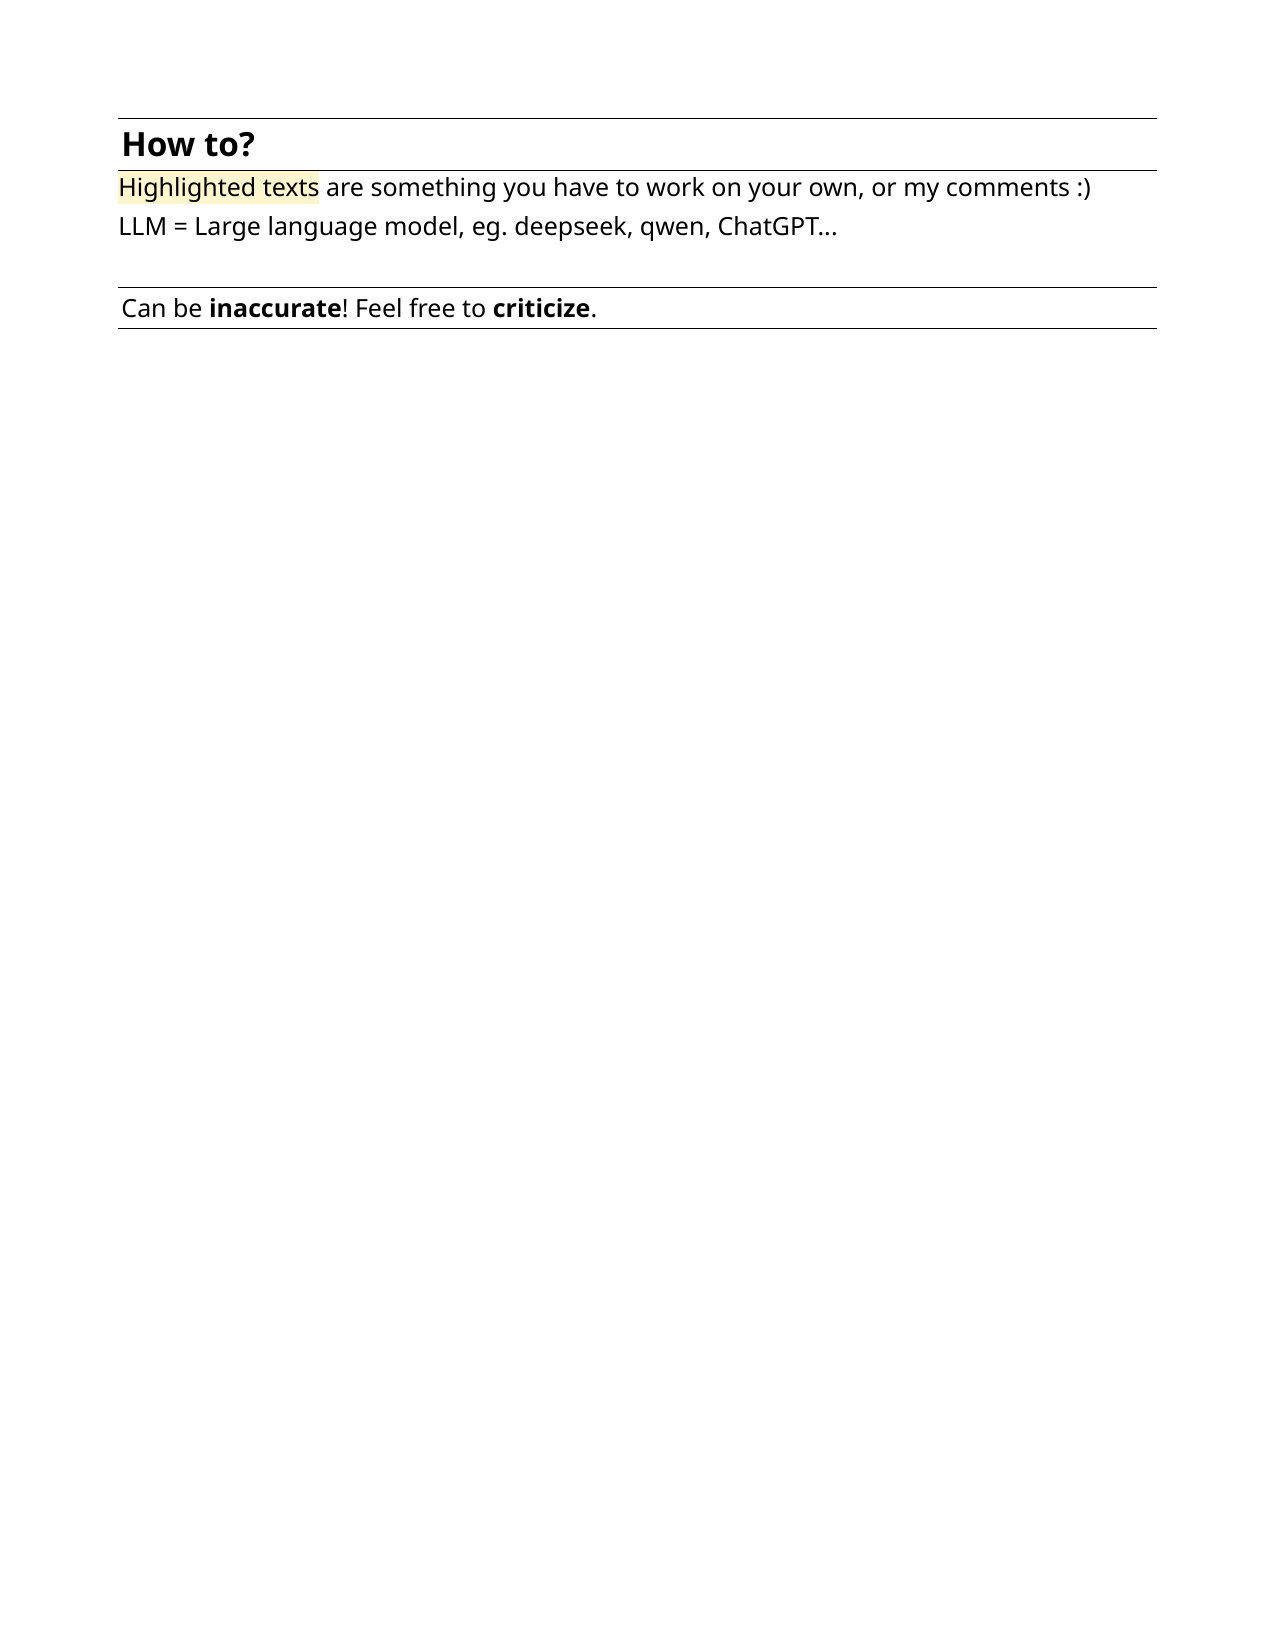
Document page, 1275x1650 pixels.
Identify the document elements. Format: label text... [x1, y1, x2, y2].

text Can be inaccurate! Feel free to criticize. [118, 288, 1157, 328]
text Highlighted texts are something you have to work on your own, or my comments :) [118, 171, 1157, 204]
text LLM = Large language model, eg. deepseek, qwen, ChatGPT... [118, 209, 1157, 243]
text How to? [118, 119, 1157, 170]
